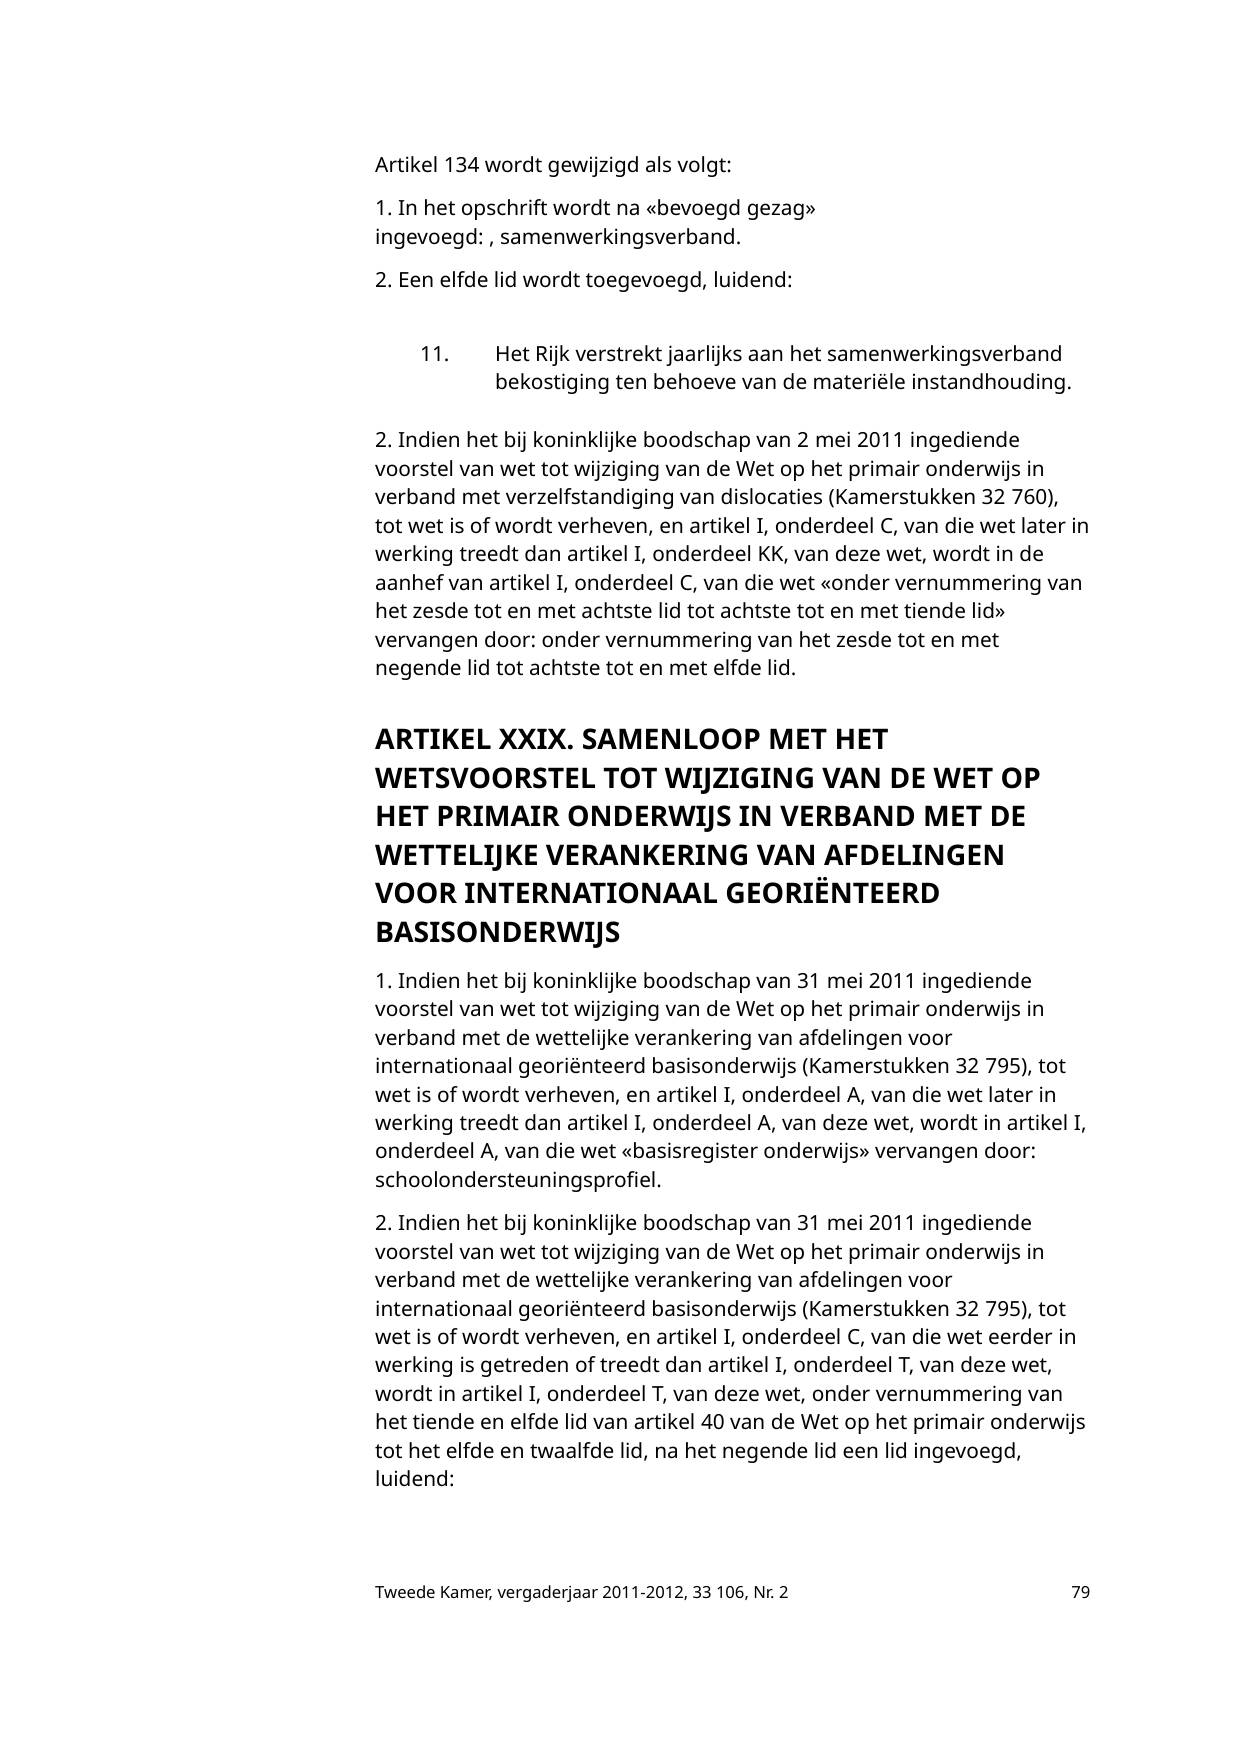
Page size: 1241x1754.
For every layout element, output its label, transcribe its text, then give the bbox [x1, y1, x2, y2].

text 1. In het opschrift wordt na «bevoegd gezag» ingevoegd: , samenwerkingsverband. [375, 193, 1090, 250]
text 2. Indien het bij koninklijke boodschap van 2 mei 2011 ingediende voorstel van wet tot wijziging van de Wet op het primair onderwijs in verband met verzelfstandiging van dislocaties (Kamerstukken 32 760), tot wet is of wordt verheven, en artikel I, onderdeel C, van die wet later in werking treedt dan artikel I, onderdeel KK, van deze wet, wordt in de aanhef van artikel I, onderdeel C, van die wet «onder vernummering van het zesde tot en met achtste lid tot achtste tot en met tiende lid» vervangen door: onder vernummering van het zesde tot en met negende lid tot achtste tot en met elfde lid. [375, 426, 1090, 682]
subtitle ARTIKEL XXIX. SAMENLOOP MET HET WETSVOORSTEL TOT WIJZIGING VAN DE WET OP HET PRIMAIR ONDERWIJS IN VERBAND MET DE WETTELIJKE VERANKERING VAN AFDELINGEN VOOR INTERNATIONAAL GEORIËNTEERD BASISONDERWIJS [375, 719, 1090, 951]
text 2. Indien het bij koninklijke boodschap van 31 mei 2011 ingediende voorstel van wet tot wijziging van de Wet op het primair onderwijs in verband met de wettelijke verankering van afdelingen voor internationaal georiënteerd basisonderwijs (Kamerstukken 32 795), tot wet is of wordt verheven, en artikel I, onderdeel C, van die wet eerder in werking is getreden of treedt dan artikel I, onderdeel T, van deze wet, wordt in artikel I, onderdeel T, van deze wet, onder vernummering van het tiende en elfde lid van artikel 40 van de Wet op het primair onderwijs tot het elfde en twaalfde lid, na het negende lid een lid ingevoegd, luidend: [375, 1208, 1090, 1493]
text 1. Indien het bij koninklijke boodschap van 31 mei 2011 ingediende voorstel van wet tot wijziging van de Wet op het primair onderwijs in verband met de wettelijke verankering van afdelingen voor internationaal georiënteerd basisonderwijs (Kamerstukken 32 795), tot wet is of wordt verheven, en artikel I, onderdeel A, van die wet later in werking treedt dan artikel I, onderdeel A, van deze wet, wordt in artikel I, onderdeel A, van die wet «basisregister onderwijs» vervangen door: schoolondersteuningsprofiel. [375, 966, 1090, 1193]
text 2. Een elfde lid wordt toegevoegd, luidend: [375, 265, 1090, 294]
list Het Rijk verstrekt jaarlijks aan het samenwerkingsverband bekostiging ten behoeve van de materiële instandhouding. [420, 339, 1090, 396]
text Artikel 134 wordt gewijzigd als volgt: [375, 150, 1090, 178]
